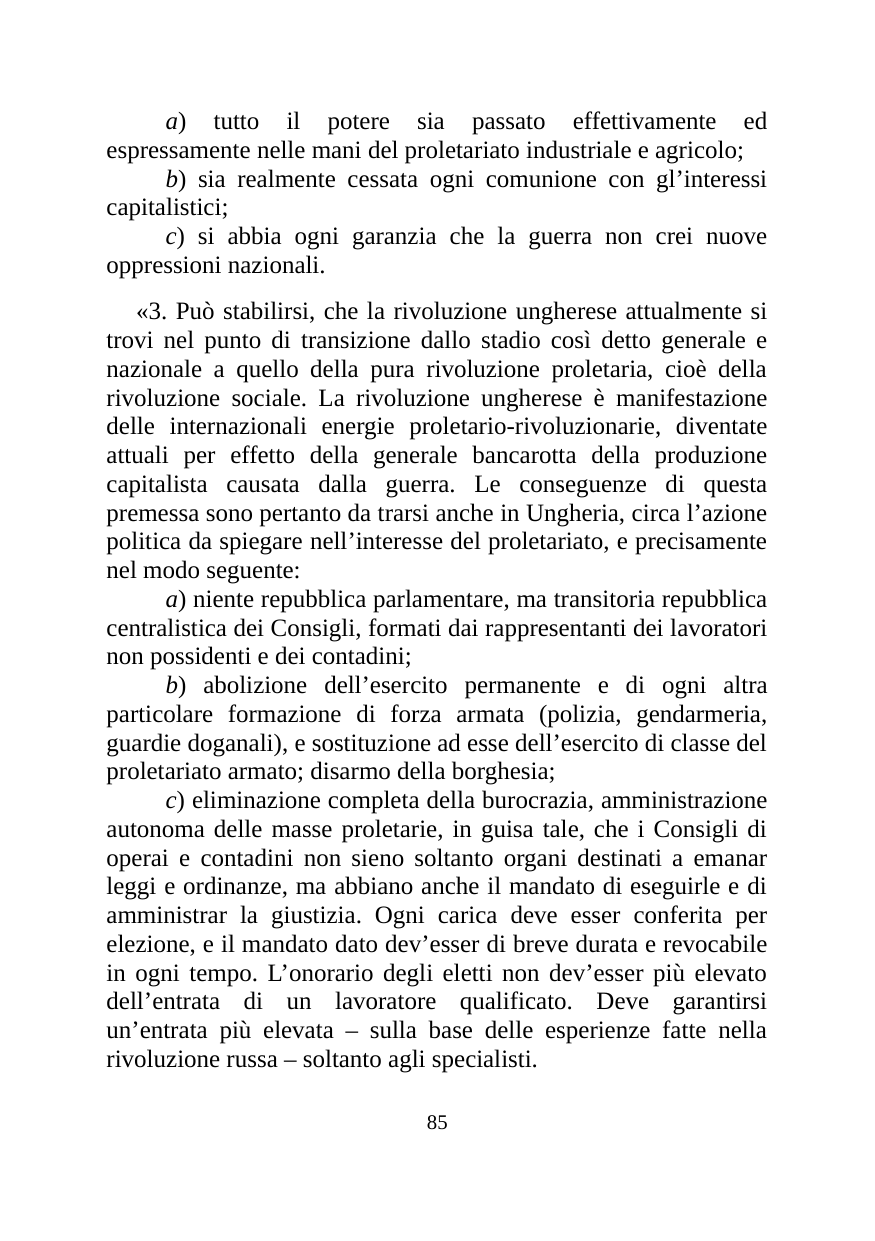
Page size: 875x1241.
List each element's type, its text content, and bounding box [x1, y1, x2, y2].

text «3. Può stabilirsi, che la rivoluzione ungherese attualmente si trovi nel punto di transizione dallo stadio così detto generale e nazionale a quello della pura rivoluzione proletaria, cioè della rivoluzione sociale. La rivoluzione ungherese è manifestazione delle internazionali energie proletario-rivoluzionarie, diventate attuali per effetto della generale bancarotta della produzione capitalista causata dalla guerra. Le conseguenze di questa premessa sono pertanto da trarsi anche in Ungheria, circa l’azione politica da spiegare nell’interesse del proletariato, e precisamente nel modo seguente: [106, 296, 768, 584]
text b) abolizione dell’esercito permanente e di ogni altra particolare formazione di forza armata (polizia, gendarmeria, guardie doganali), e sostituzione ad esse dell’esercito di classe del proletariato armato; disarmo della borghesia; [106, 670, 768, 785]
text a) tutto il potere sia passato effettivamente ed espressamente nelle mani del proletariato industriale e agricolo; [106, 106, 768, 164]
text a) niente repubblica parlamentare, ma transitoria repubblica centralistica dei Consigli, formati dai rappresentanti dei lavoratori non possidenti e dei contadini; [106, 584, 768, 670]
text b) sia realmente cessata ogni comunione con gl’interessi capitalistici; [106, 164, 768, 221]
text c) eliminazione completa della burocrazia, amministrazione autonoma delle masse proletarie, in guisa tale, che i Consigli di operai e contadini non sieno soltanto organi destinati a emanar leggi e ordinanze, ma abbiano anche il mandato di eseguirle e di amministrar la giustizia. Ogni carica deve esser conferita per elezione, e il mandato dato dev’esser di breve durata e revocabile in ogni tempo. L’onorario degli eletti non dev’esser più elevato dell’entrata di un lavoratore qualificato. Deve garantirsi un’entrata più elevata – sulla base delle esperienze fatte nella rivoluzione russa – soltanto agli specialisti. [106, 785, 768, 1073]
text c) si abbia ogni garanzia che la guerra non crei nuove oppressioni nazionali. [106, 221, 768, 279]
